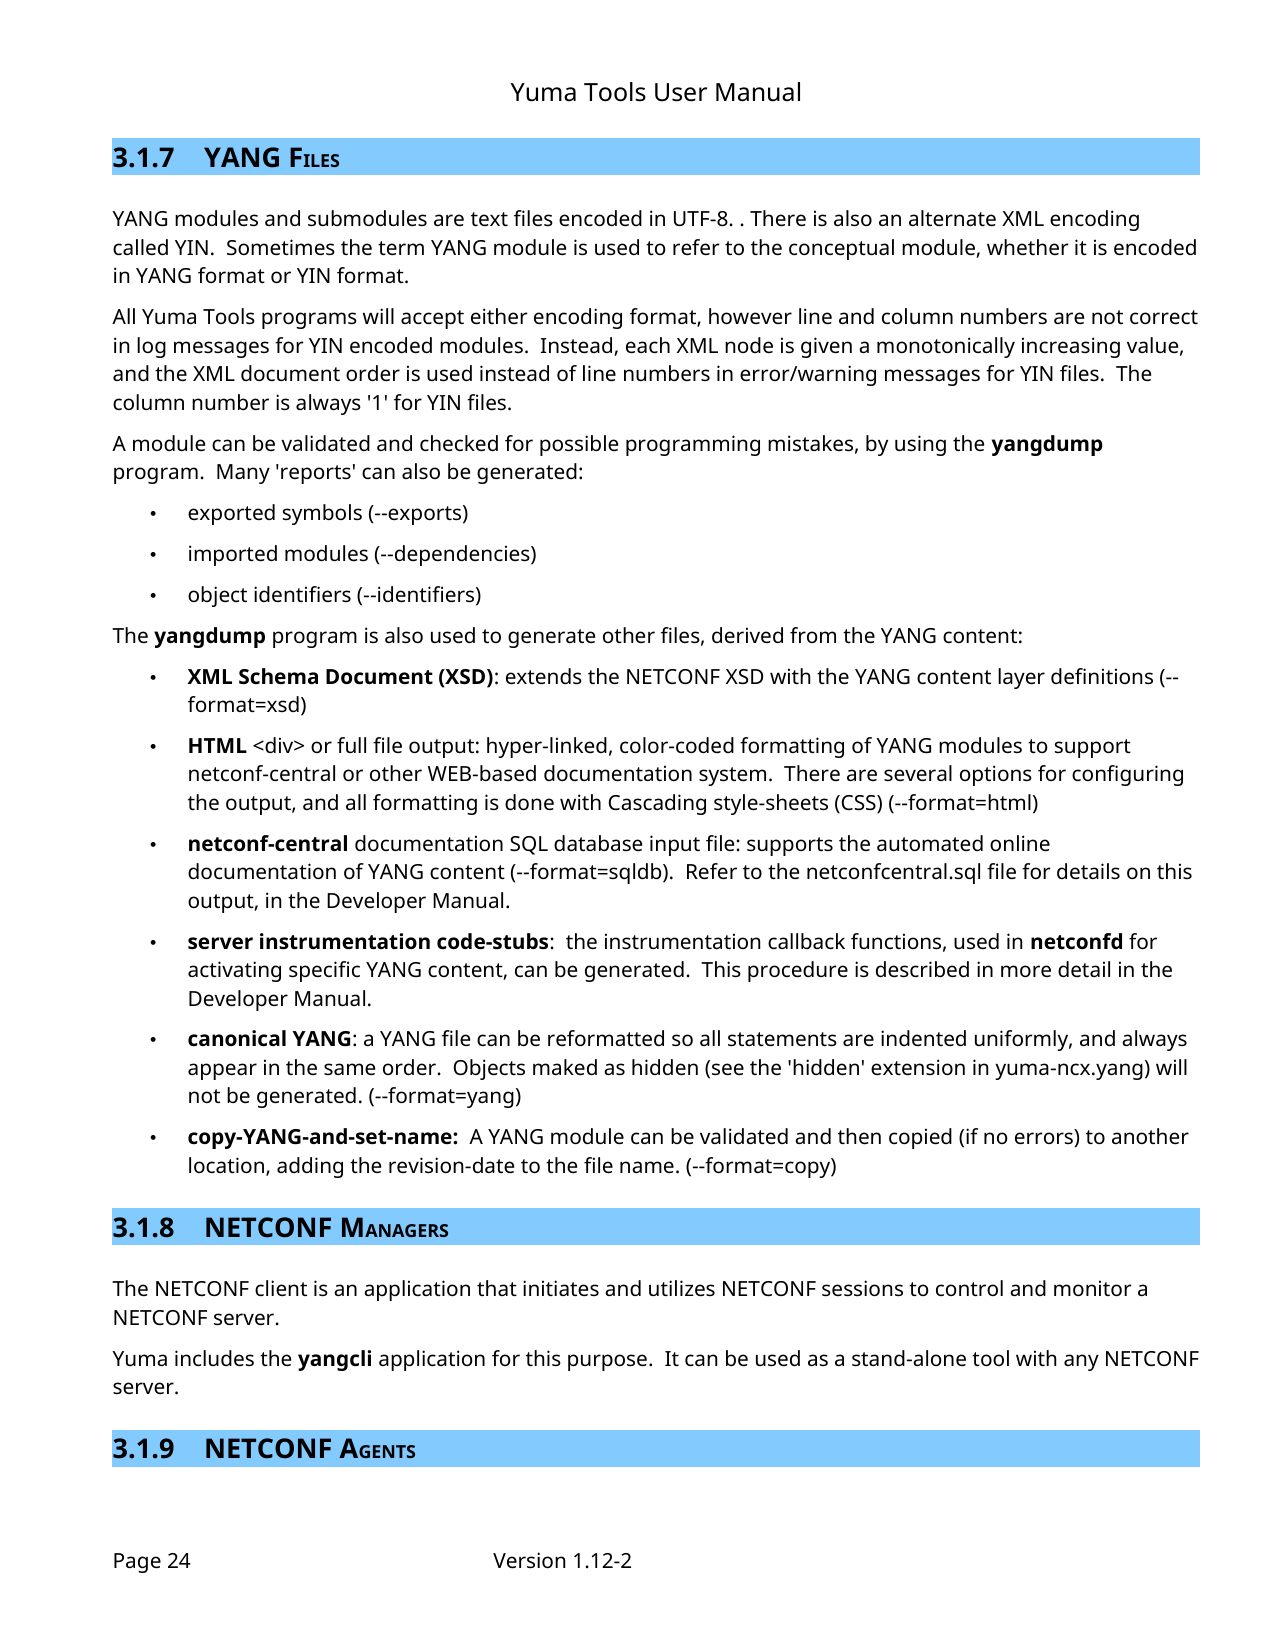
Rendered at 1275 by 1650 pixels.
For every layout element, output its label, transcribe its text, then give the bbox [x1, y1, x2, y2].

list imported modules (--dependencies) [150, 539, 1200, 567]
list copy-YANG-and-set-name: A YANG module can be validated and then copied (if no errors) to another location, adding the revision-date to the file name. (--format=copy) [150, 1122, 1200, 1179]
list XML Schema Document (XSD): extends the NETCONF XSD with the YANG content layer definitions (--format=xsd) [150, 662, 1200, 719]
subtitle YANG Files [112, 138, 1200, 175]
text A module can be validated and checked for possible programming mistakes, by using the yangdump program. Many 'reports' can also be generated: [112, 429, 1200, 486]
list server instrumentation code-stubs: the instrumentation callback functions, used in netconfd for activating specific YANG content, can be generated. This procedure is described in more detail in the Developer Manual. [150, 927, 1200, 1012]
subtitle NETCONF Agents [112, 1430, 1200, 1467]
list canonical YANG: a YANG file can be reformatted so all statements are indented uniformly, and always appear in the same order. Objects maked as hidden (see the 'hidden' extension in yuma-ncx.yang) will not be generated. (--format=yang) [150, 1024, 1200, 1110]
list netconf-central documentation SQL database input file: supports the automated online documentation of YANG content (--format=sqldb). Refer to the netconfcentral.sql file for details on this output, in the Developer Manual. [150, 829, 1200, 914]
text Yuma includes the yangcli application for this purpose. It can be used as a stand-alone tool with any NETCONF server. [112, 1344, 1200, 1401]
text YANG modules and submodules are text files encoded in UTF-8. . There is also an alternate XML encoding called YIN. Sometimes the term YANG module is used to refer to the conceptual module, whether it is encoded in YANG format or YIN format. [112, 204, 1200, 290]
list object identifiers (--identifiers) [150, 580, 1200, 608]
subtitle NETCONF Managers [112, 1208, 1200, 1245]
list HTML <div> or full file output: hyper-linked, color-coded formatting of YANG modules to support netconf-central or other WEB-based documentation system. There are several options for configuring the output, and all formatting is done with Cascading style-sheets (CSS) (--format=html) [150, 731, 1200, 816]
list exported symbols (--exports) [150, 498, 1200, 526]
text All Yuma Tools programs will accept either encoding format, however line and column numbers are not correct in log messages for YIN encoded modules. Instead, each XML node is given a monotonically increasing value, and the XML document order is used instead of line numbers in error/warning messages for YIN files. The column number is always '1' for YIN files. [112, 302, 1200, 416]
text The yangdump program is also used to generate other files, derived from the YANG content: [112, 621, 1200, 649]
text The NETCONF client is an application that initiates and utilizes NETCONF sessions to control and monitor a NETCONF server. [112, 1274, 1200, 1331]
